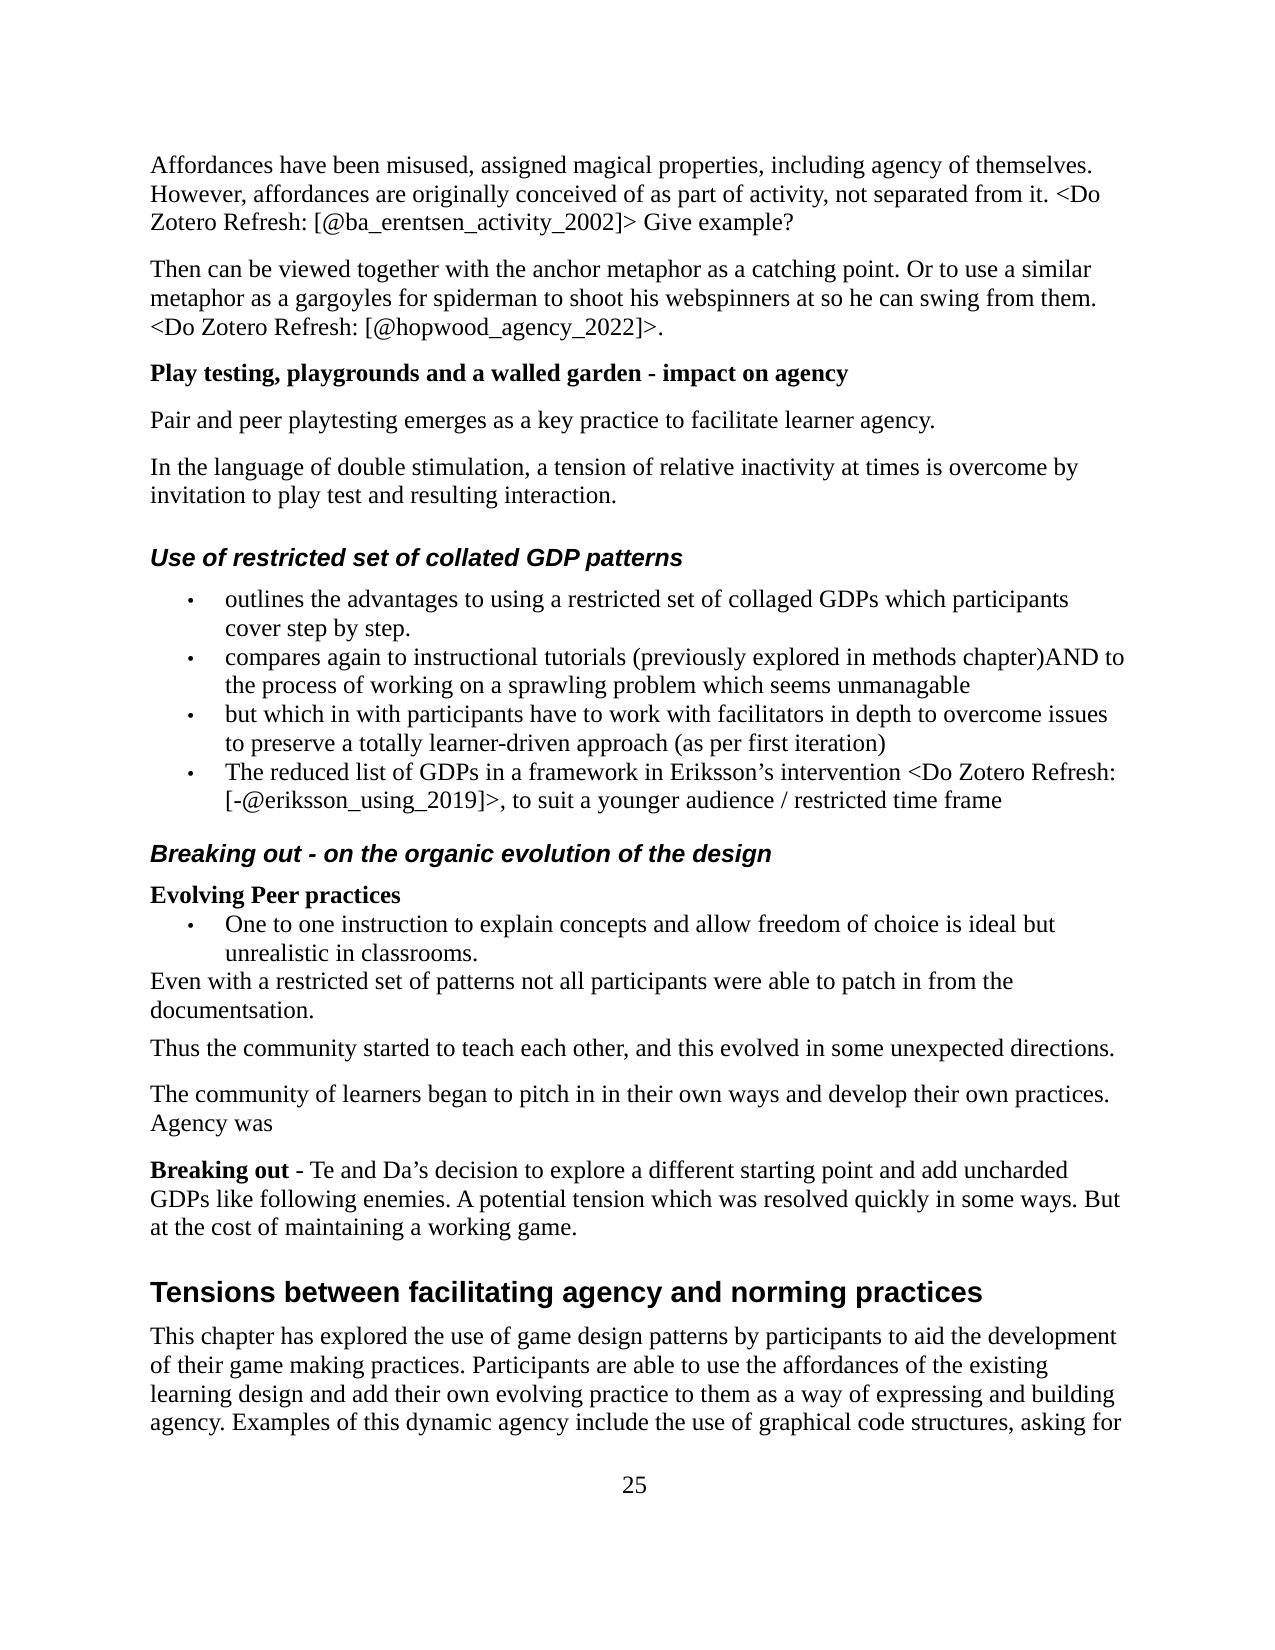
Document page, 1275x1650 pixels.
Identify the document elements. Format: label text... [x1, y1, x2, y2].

text Then can be viewed together with the anchor metaphor as a catching point. Or to use a similar metaphor as a gargoyles for spiderman to shoot his webspinners at so he can swing from them. <Do Zotero Refresh: [@hopwood_agency_2022]>. [150, 254, 1125, 340]
text The community of learners began to pitch in in their own ways and develop their own practices. Agency was [150, 1079, 1125, 1137]
subtitle Use of restricted set of collated GDP patterns [150, 543, 1125, 572]
list outlines the advantages to using a restricted set of collaged GDPs which participants cover step by step. [187, 584, 1125, 642]
list One to one instruction to explain concepts and allow freedom of choice is ideal but unrealistic in classrooms. [187, 909, 1125, 966]
text Pair and peer playtesting emerges as a key practice to facilitate learner agency. [150, 405, 1125, 434]
text Play testing, playgrounds and a walled garden - impact on agency [150, 358, 1125, 387]
text This chapter has explored the use of game design patterns by participants to aid the development of their game making practices. Participants are able to use the affordances of the existing learning design and add their own evolving practice to them as a way of expressing and building agency. Examples of this dynamic agency include the use of graphical code structures, asking for [150, 1321, 1125, 1436]
subtitle Tensions between facilitating agency and norming practices [150, 1275, 1125, 1309]
text Evolving Peer practices [150, 880, 1125, 909]
list compares again to instructional tutorials (previously explored in methods chapter)AND to the process of working on a sprawling problem which seems unmanagable [187, 642, 1125, 699]
text Thus the community started to teach each other, and this evolved in some unexpected directions. [150, 1033, 1125, 1062]
text In the language of double stimulation, a tension of relative inactivity at times is overcome by invitation to play test and resulting interaction. [150, 452, 1125, 509]
text Even with a restricted set of patterns not all participants were able to patch in from the documentsation. [150, 966, 1125, 1024]
subtitle Breaking out - on the organic evolution of the design [150, 839, 1125, 868]
text Affordances have been misused, assigned magical properties, including agency of themselves. However, affordances are originally conceived of as part of activity, not separated from it. <Do Zotero Refresh: [@ba_erentsen_activity_2002]> Give example? [150, 150, 1125, 236]
text Breaking out - Te and Da’s decision to explore a different starting point and add uncharded GDPs like following enemies. A potential tension which was resolved quickly in some ways. But at the cost of maintaining a working game. [150, 1155, 1125, 1241]
list The reduced list of GDPs in a framework in Eriksson’s intervention <Do Zotero Refresh: [-@eriksson_using_2019]>, to suit a younger audience / restricted time frame [187, 757, 1125, 814]
list but which in with participants have to work with facilitators in depth to overcome issues to preserve a totally learner-driven approach (as per first iteration) [187, 699, 1125, 757]
